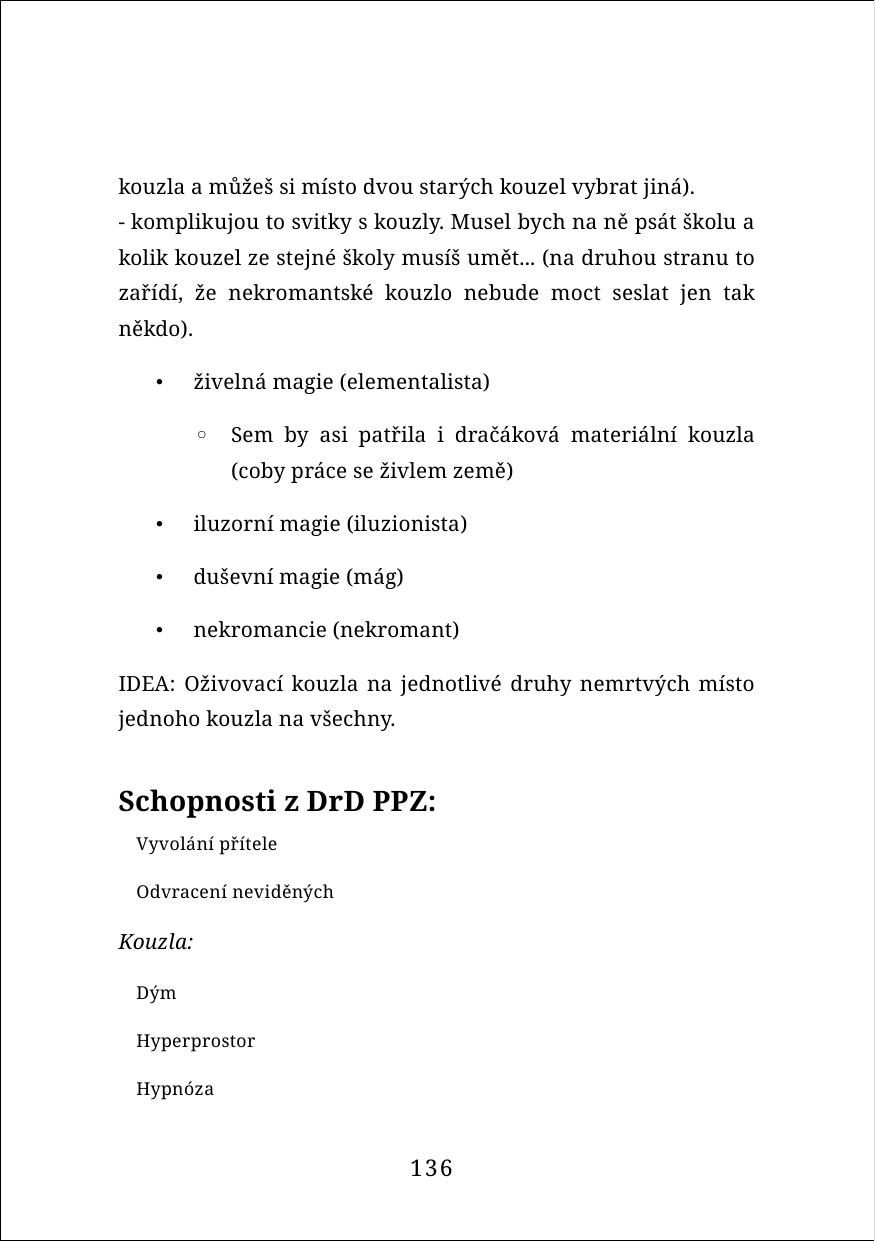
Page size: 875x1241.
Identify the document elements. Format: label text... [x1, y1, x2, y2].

list živelná magie (elementalista) [156, 367, 756, 396]
text Dým [136, 980, 756, 1004]
text Odvracení neviděných [136, 879, 756, 903]
text Kouzla: [118, 927, 756, 956]
list Sem by asi patřila i dračáková materiální kouzla (coby práce se živlem země) [193, 420, 756, 484]
text Hyperprostor [136, 1028, 756, 1052]
list nekromancie (nekromant) [156, 616, 756, 644]
text IDEA: Oživovací kouzla na jednotlivé druhy nemrtvých místo jednoho kouzla na všechny. [118, 669, 756, 733]
list iluzorní magie (iluzionista) [156, 509, 756, 537]
text Hypnóza [136, 1076, 756, 1100]
text kouzla a můžeš si místo dvou starých kouzel vybrat jiná). - komplikujou to svitky s kouzly. Musel bych na ně psát školu a kolik kouzel ze stejné školy musíš umět... (na druhou stranu to zařídí, že nekromantské kouzlo nebude moct seslat jen tak někdo). [118, 172, 756, 342]
list duševní magie (mág) [156, 562, 756, 591]
text Vyvolání přítele [136, 831, 756, 855]
subtitle Schopnosti z DrD PPZ: [118, 781, 756, 819]
